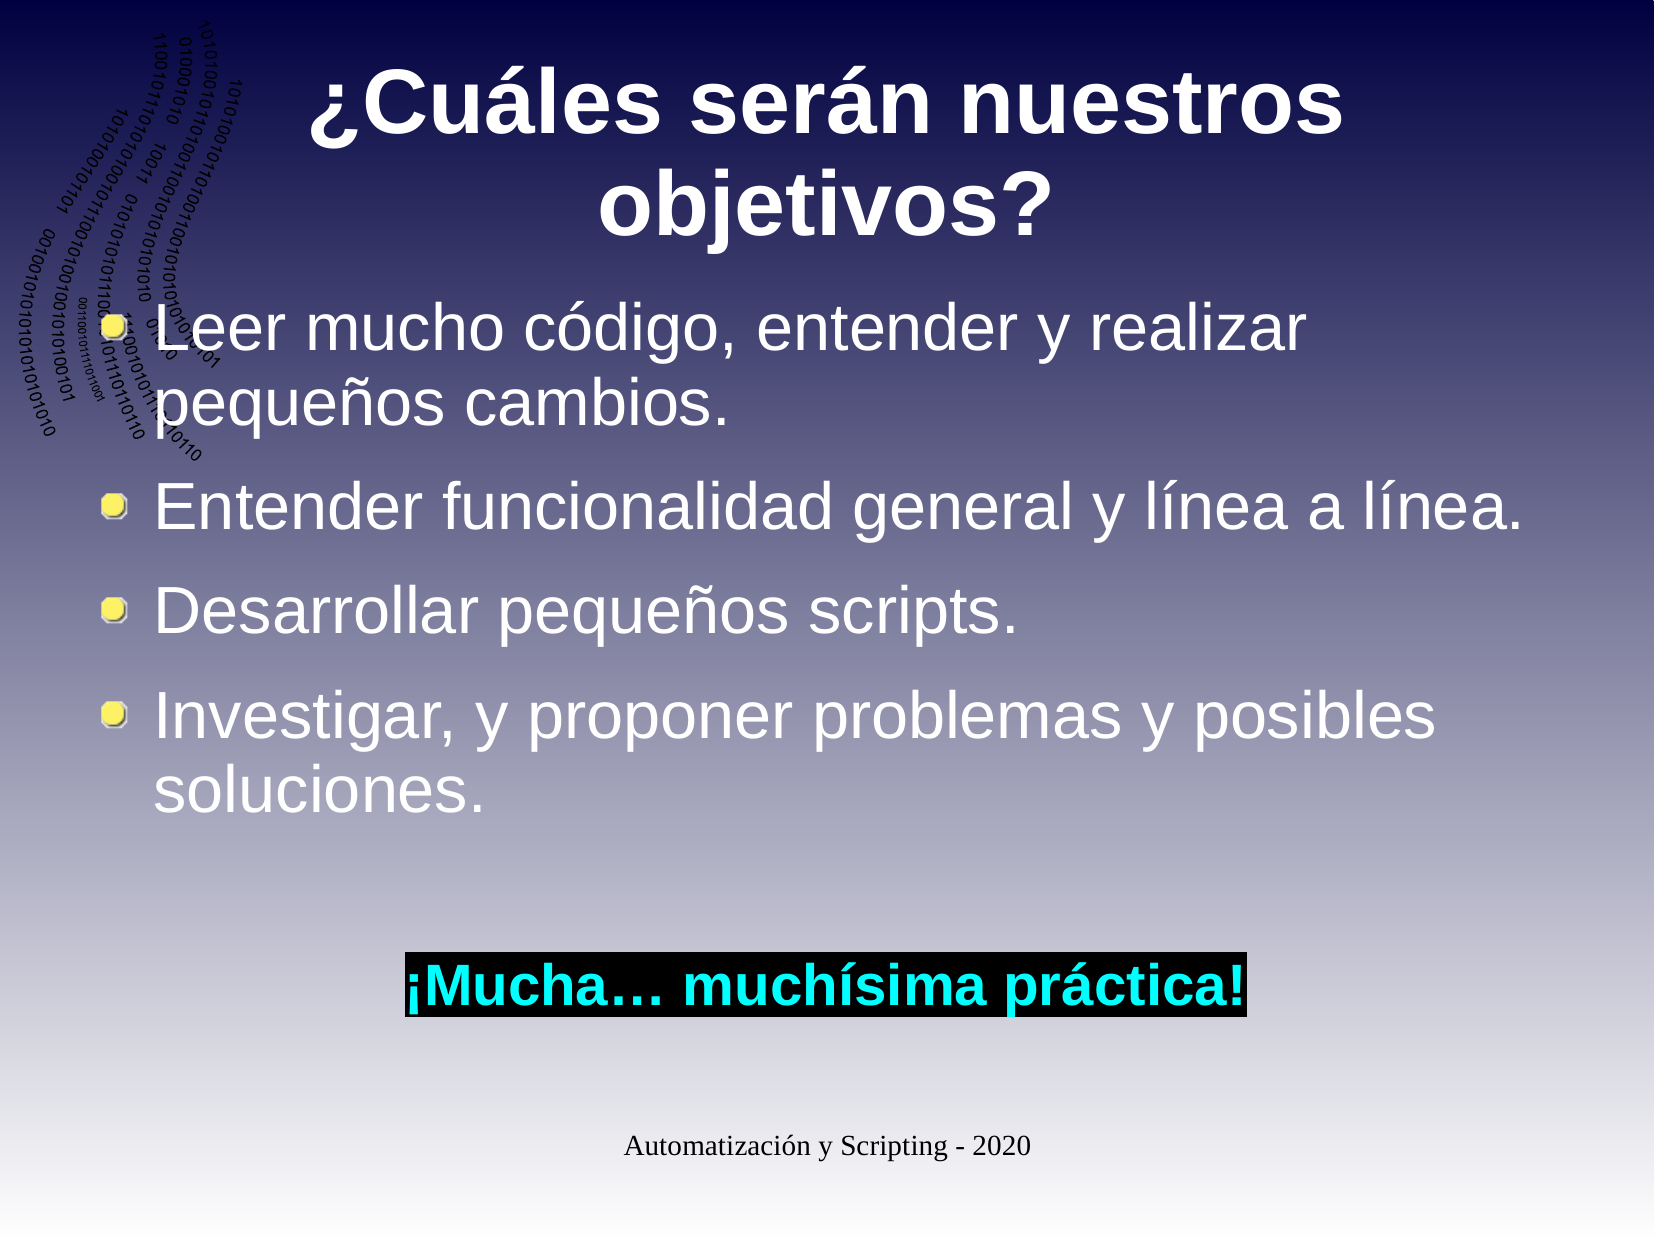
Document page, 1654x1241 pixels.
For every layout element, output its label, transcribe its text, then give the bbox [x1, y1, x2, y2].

text_box ¡Mucha… muchísima práctica! [389, 944, 1263, 1025]
title ¿Cuáles serán nuestros objetivos? [82, 49, 1571, 257]
list Leer mucho código, entender y realizar pequeños cambios. Entender funcionalidad general y línea a línea. Desarrollar pequeños scripts. Investigar, y proponer problemas y posibles soluciones. [82, 290, 1571, 1010]
picture [18, 20, 243, 461]
